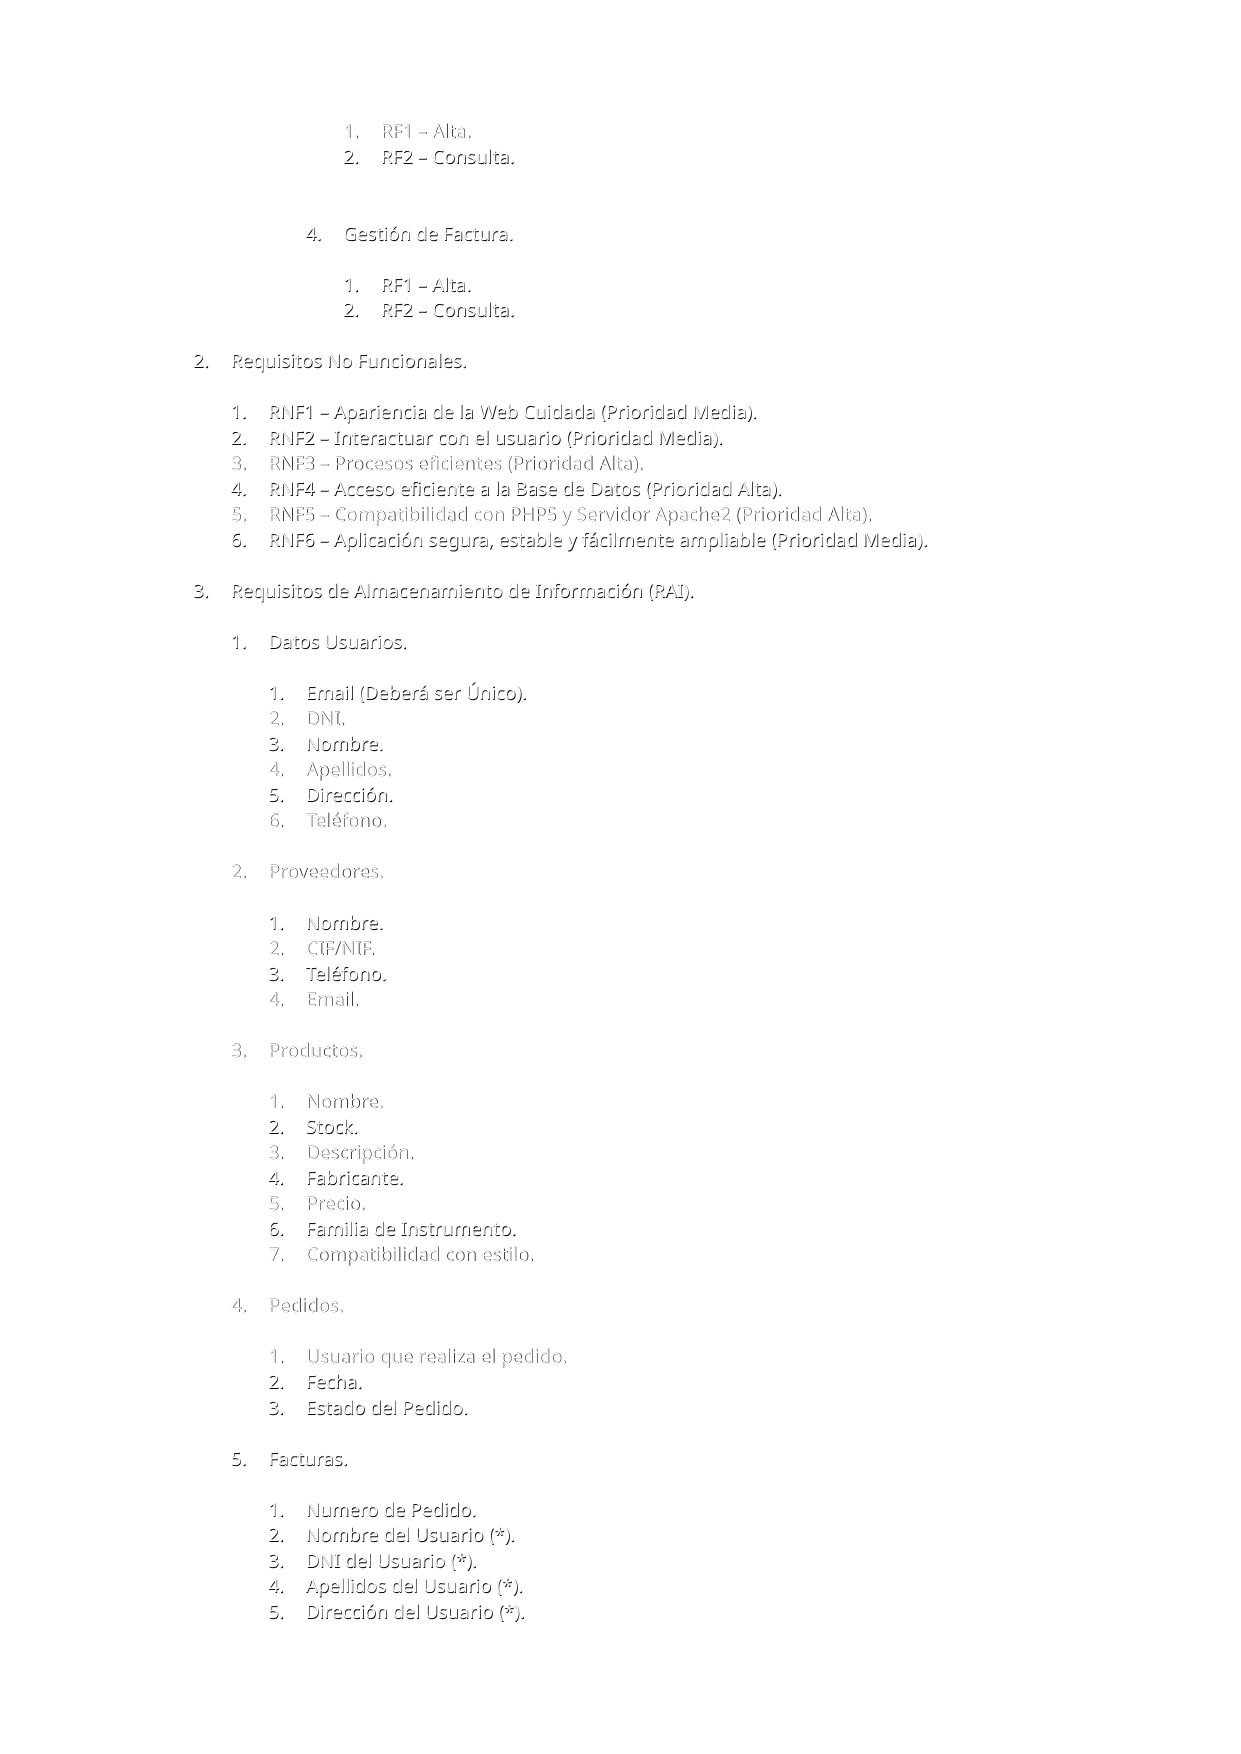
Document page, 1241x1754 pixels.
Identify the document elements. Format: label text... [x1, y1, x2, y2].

list Numero de Pedido. [268, 1496, 1122, 1522]
list RF1 – Alta. [343, 271, 1122, 297]
list Fecha. [268, 1369, 1122, 1394]
list Email. [268, 986, 1122, 1037]
list Teléfono. [268, 960, 1122, 986]
list RF1 – Alta. [343, 118, 1122, 144]
list Compatibilidad con estilo. [268, 1241, 1122, 1292]
list Nombre. [268, 731, 1122, 756]
list Gestión de Factura. [306, 220, 1122, 271]
list Dirección. [268, 782, 1122, 807]
list Requisitos No Funcionales. [193, 348, 1122, 399]
list Descripción. [268, 1139, 1122, 1164]
list RNF5 – Compatibilidad con PHP5 y Servidor Apache2 (Prioridad Alta). [231, 501, 1122, 526]
list Proveedores. [231, 858, 1122, 909]
list RF2 – Consulta. [343, 144, 1122, 220]
list RF2 – Consulta. [343, 297, 1122, 348]
list Facturas. [231, 1445, 1122, 1496]
list Pedidos. [231, 1292, 1122, 1343]
list Nombre. [268, 1088, 1122, 1113]
list Email (Deberá ser Único). [268, 679, 1122, 705]
list CIF/NIF. [268, 935, 1122, 960]
list RNF4 – Acceso eficiente a la Base de Datos (Prioridad Alta). [231, 475, 1122, 501]
list Dirección del Usuario (*). [268, 1598, 1122, 1624]
list Apellidos. [268, 756, 1122, 782]
list Estado del Pedido. [268, 1394, 1122, 1445]
list RNF1 – Apariencia de la Web Cuidada (Prioridad Media). [231, 399, 1122, 424]
list DNI. [268, 705, 1122, 731]
list RNF6 – Aplicación segura, estable y fácilmente ampliable (Prioridad Media). [231, 526, 1122, 577]
list Precio. [268, 1190, 1122, 1216]
list DNI del Usuario (*). [268, 1547, 1122, 1573]
list Teléfono. [268, 807, 1122, 858]
list Stock. [268, 1113, 1122, 1139]
list Apellidos del Usuario (*). [268, 1573, 1122, 1598]
list Fabricante. [268, 1164, 1122, 1190]
list Productos. [231, 1037, 1122, 1088]
list Nombre. [268, 909, 1122, 935]
list RNF3 – Procesos eficientes (Prioridad Alta). [231, 450, 1122, 475]
list Usuario que realiza el pedido. [268, 1343, 1122, 1369]
list Nombre del Usuario (*). [268, 1522, 1122, 1547]
list RNF2 – Interactuar con el usuario (Prioridad Media). [231, 424, 1122, 450]
list Datos Usuarios. [231, 628, 1122, 679]
list Familia de Instrumento. [268, 1216, 1122, 1241]
list Requisitos de Almacenamiento de Información (RAI). [193, 577, 1122, 628]
